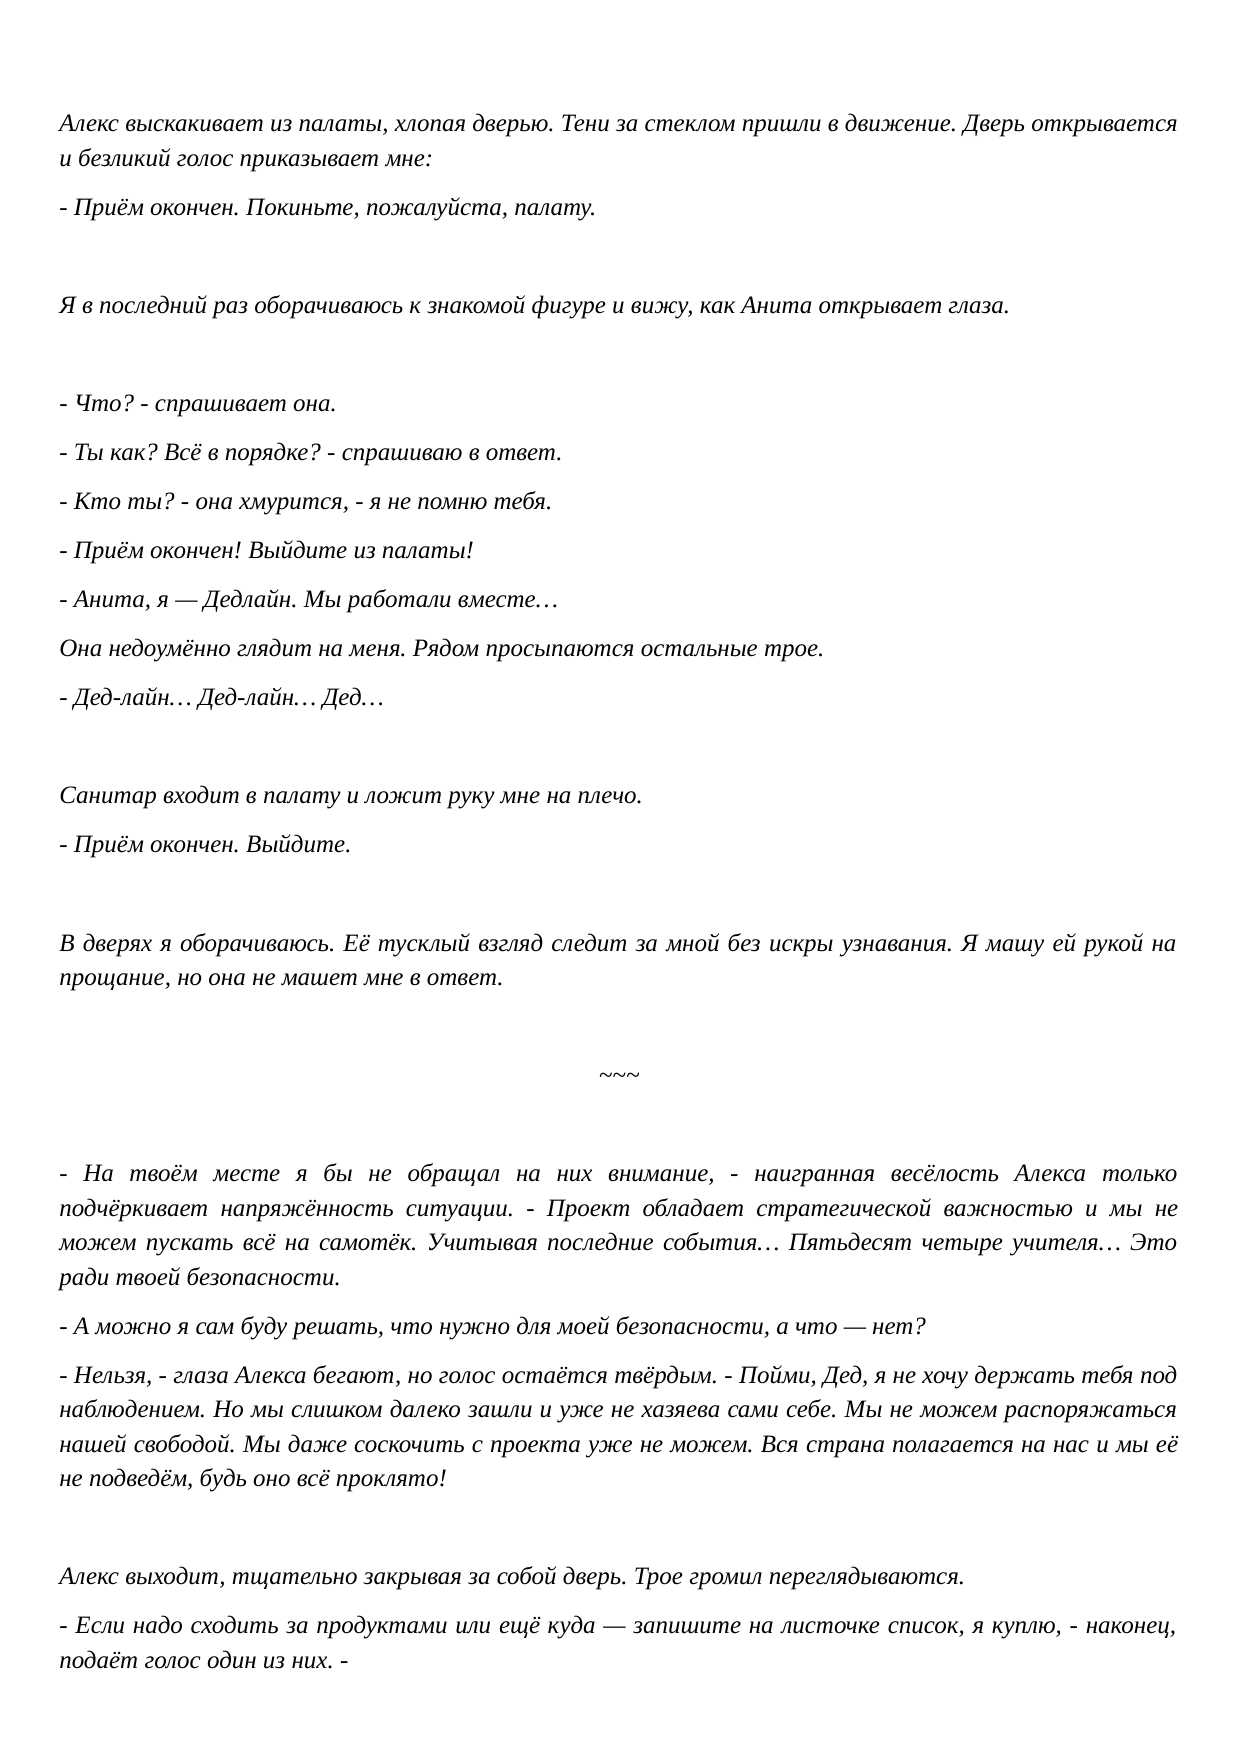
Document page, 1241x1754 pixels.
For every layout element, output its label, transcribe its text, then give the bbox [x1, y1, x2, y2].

text - Анита, я — Дедлайн. Мы работали вместе… [59, 584, 1181, 613]
text - Приём окончен. Покиньте, пожалуйста, палату. [59, 192, 1181, 220]
text - Приём окончен! Выйдите из палаты! [59, 535, 1181, 564]
text - Дед-лайн… Дед-лайн… Дед… [59, 682, 1181, 711]
text - Ты как? Всё в порядке? - спрашиваю в ответ. [59, 437, 1181, 466]
text В дверях я оборачиваюсь. Её тусклый взгляд следит за мной без искры узнавания. Я машу ей рукой на прощание, но она не машет мне в ответ. [59, 928, 1181, 991]
text - Нельзя, - глаза Алекса бегают, но голос остаётся твёрдым. - Пойми, Дед, я не хочу держать тебя под наблюдением. Но мы слишком далеко зашли и уже не хазяева сами себе. Мы не можем распоряжаться нашей свободой. Мы даже соскочить с проекта уже не можем. Вся страна полагается на нас и мы её не подведём, будь оно всё проклято! [59, 1360, 1181, 1492]
text - На твоём месте я бы не обращал на них внимание, - наигранная весёлость Алекса только подчёркивает напряжённость ситуации. - Проект обладает стратегической важностью и мы не можем пускать всё на самотёк. Учитывая последние события… Пятьдесят четыре учителя… Это ради твоей безопасности. [59, 1158, 1181, 1291]
text Санитар входит в палату и ложит руку мне на плечо. [59, 780, 1181, 809]
text - Кто ты? - она хмурится, - я не помню тебя. [59, 486, 1181, 515]
text Она недоумённо глядит на меня. Рядом просыпаются остальные трое. [59, 633, 1181, 662]
text - Что? - спрашивает она. [59, 388, 1181, 417]
text Алекс выходит, тщательно закрывая за собой дверь. Трое громил переглядываются. [59, 1561, 1181, 1590]
text Алекс выскакивает из палаты, хлопая дверью. Тени за стеклом пришли в движение. Дверь открывается и безликий голос приказывает мне: [59, 108, 1181, 171]
text ~~~ [59, 1060, 1181, 1089]
text - А можно я сам буду решать, что нужно для моей безопасности, а что — нет? [59, 1311, 1181, 1339]
text - Приём окончен. Выйдите. [59, 829, 1181, 858]
text Я в последний раз оборачиваюсь к знакомой фигуре и вижу, как Анита открывает глаза. [59, 290, 1181, 318]
text - Если надо сходить за продуктами или ещё куда — запишите на листочке список, я куплю, - наконец, подаёт голос один из них. - [59, 1611, 1181, 1674]
